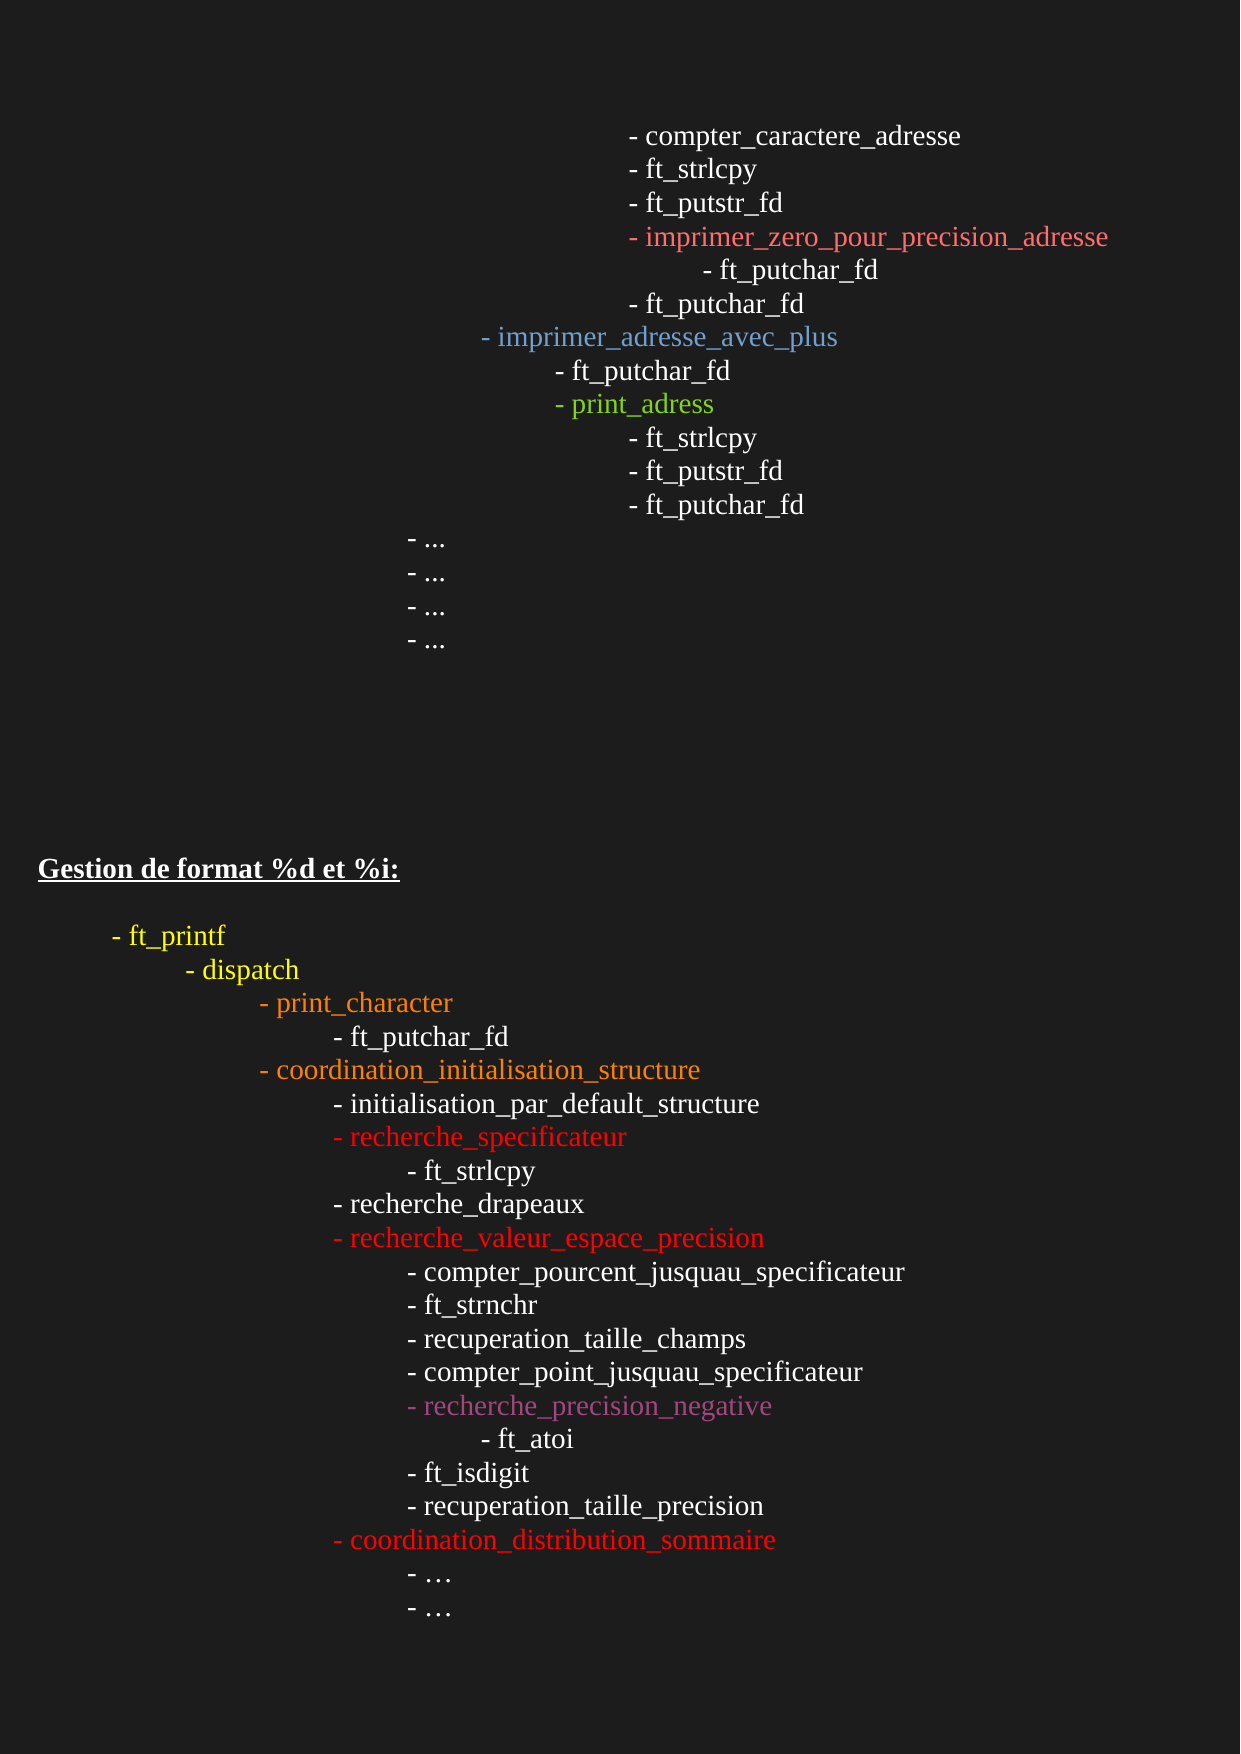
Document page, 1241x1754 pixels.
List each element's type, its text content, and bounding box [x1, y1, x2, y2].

text - ft_putchar_fd [37, 353, 1212, 386]
text - ft_putstr_fd [37, 453, 1212, 487]
text - ft_putchar_fd [37, 487, 1212, 521]
text - compter_point_jusquau_specificateur [37, 1354, 1212, 1388]
text - compter_caractere_adresse [37, 118, 1212, 152]
text - recherche_drapeaux [37, 1187, 1212, 1220]
text - recherche_specificateur [37, 1119, 1212, 1153]
text - … [37, 1556, 1212, 1589]
text - ft_strlcpy [37, 420, 1212, 453]
text - dispatch [37, 952, 1212, 985]
text - … [37, 1589, 1212, 1623]
text - ... [37, 521, 1212, 554]
text - imprimer_zero_pour_precision_adresse [37, 219, 1212, 252]
text - ft_strlcpy [37, 152, 1212, 185]
text - ft_strnchr [37, 1287, 1212, 1321]
text - ft_putchar_fd [37, 252, 1212, 286]
text - ft_putchar_fd [37, 1019, 1212, 1052]
text - ... [37, 588, 1212, 621]
text - ft_isdigit [37, 1455, 1212, 1488]
text - ft_putchar_fd [37, 286, 1212, 319]
text - ft_strlcpy [37, 1153, 1212, 1187]
text - imprimer_adresse_avec_plus [37, 319, 1212, 353]
text - initialisation_par_default_structure [37, 1086, 1212, 1119]
text - ft_putstr_fd [37, 185, 1212, 219]
text - ... [37, 621, 1212, 655]
text - coordination_initialisation_structure [37, 1052, 1212, 1086]
text Gestion de format %d et %i: [37, 851, 1212, 885]
text - coordination_distribution_sommaire [37, 1522, 1212, 1556]
text - compter_pourcent_jusquau_specificateur [37, 1254, 1212, 1287]
text - recherche_precision_negative [37, 1388, 1212, 1421]
text - recuperation_taille_precision [37, 1488, 1212, 1522]
text - ... [37, 554, 1212, 588]
text - recuperation_taille_champs [37, 1321, 1212, 1354]
text - print_adress [37, 386, 1212, 420]
text - ft_printf [37, 918, 1212, 952]
text - print_character [37, 985, 1212, 1019]
text - ft_atoi [37, 1421, 1212, 1455]
text - recherche_valeur_espace_precision [37, 1220, 1212, 1254]
